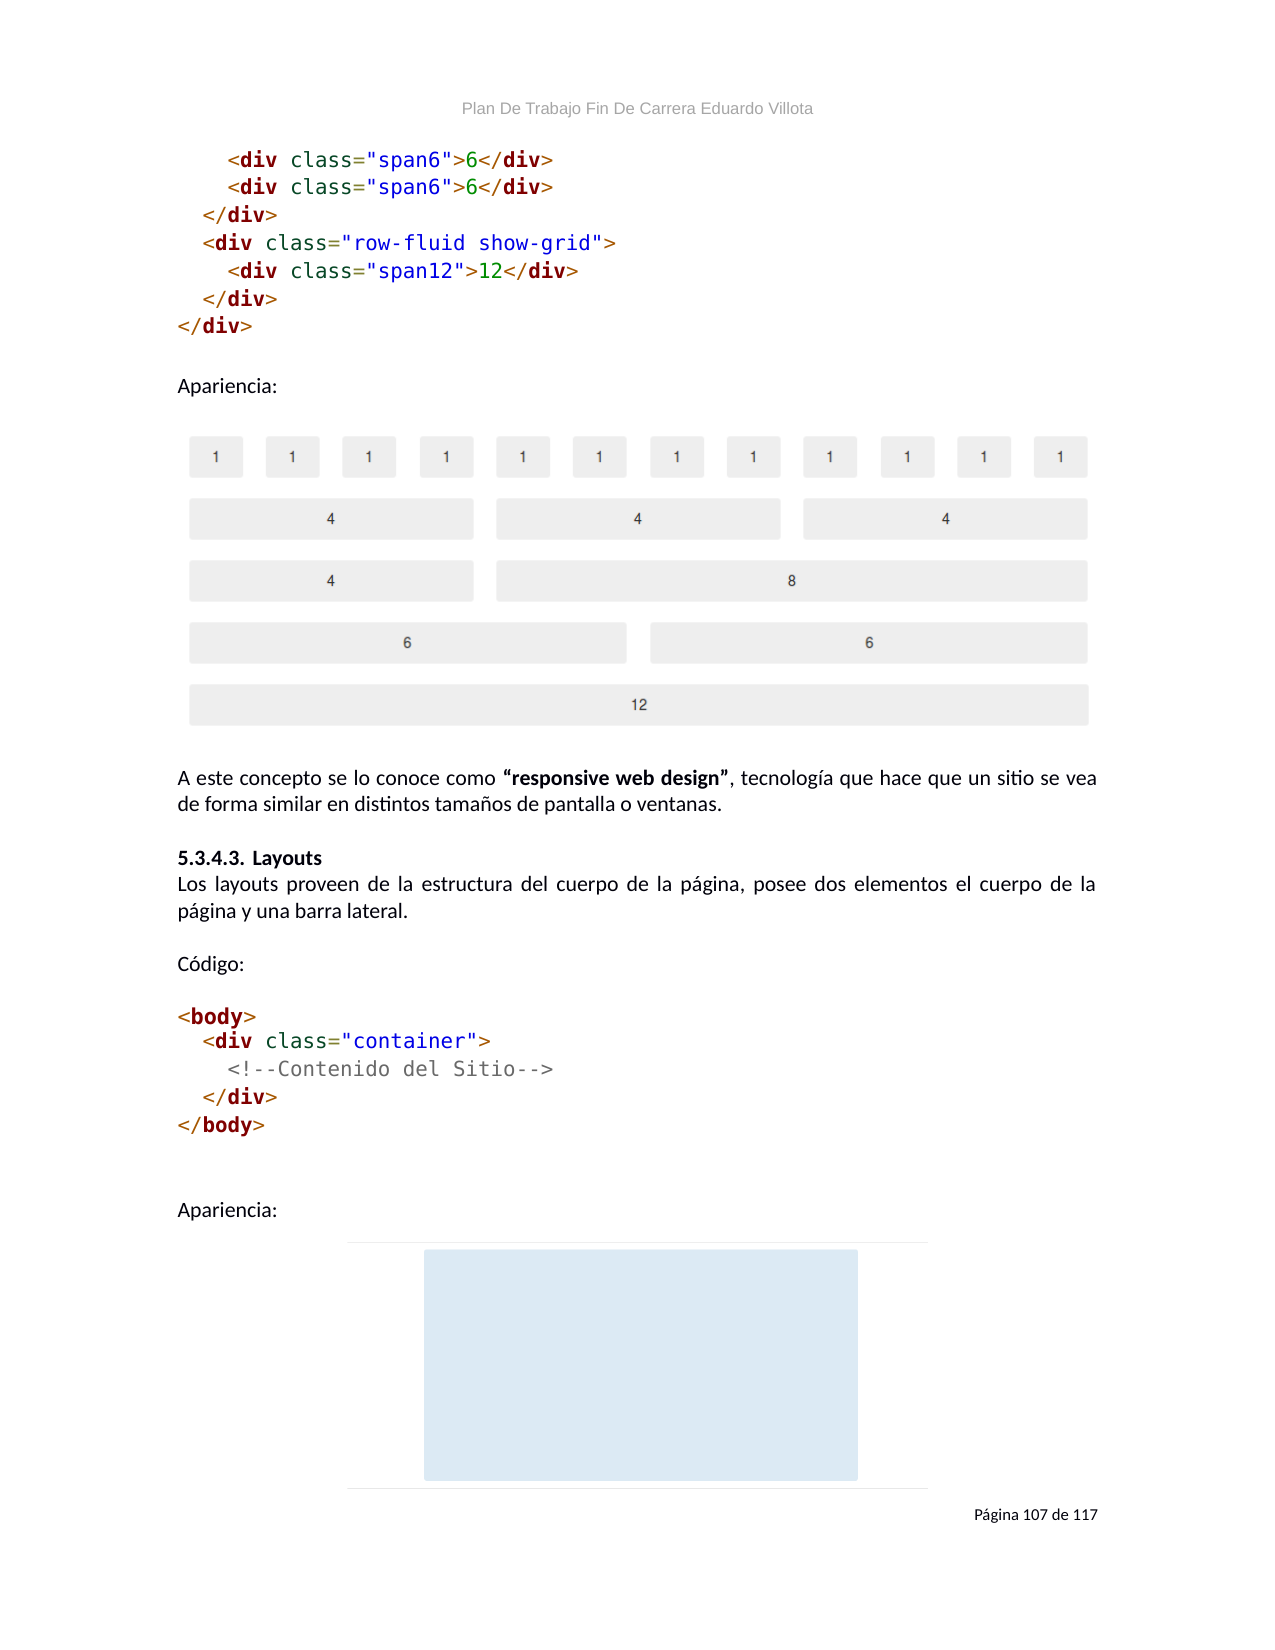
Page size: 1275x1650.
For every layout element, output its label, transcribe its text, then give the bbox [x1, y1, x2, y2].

text Apariencia: [177, 1197, 1098, 1223]
picture [347, 1242, 928, 1489]
text A este concepto se lo conoce como “responsive web design”, tecnología que hace que un sitio se vea de forma similar en distintos tamaños de pantalla o ventanas. [177, 764, 1098, 817]
text </body> [177, 1113, 1098, 1137]
text 5.3.4.3. Layouts [177, 844, 1098, 870]
text <div class="container"> [177, 1029, 1098, 1053]
text <div class="span6">6</div> [177, 148, 1098, 172]
text </div> [177, 1085, 1098, 1109]
text <!--Contenido del Sitio--> [177, 1057, 1098, 1081]
text <body> [177, 1004, 1098, 1029]
text </div> [177, 314, 1098, 339]
picture [177, 425, 1098, 737]
text Apariencia: [177, 372, 1098, 398]
text <div class="span6">6</div> [177, 175, 1098, 200]
text Código: [177, 950, 1098, 977]
text <div class="row-fluid show-grid"> [177, 231, 1098, 255]
text </div> [177, 203, 1098, 227]
text Los layouts proveen de la estructura del cuerpo de la página, posee dos elementos el cuerpo de la página y una barra lateral. [177, 870, 1098, 924]
text <div class="span12">12</div> [177, 259, 1098, 283]
text </div> [177, 287, 1098, 311]
